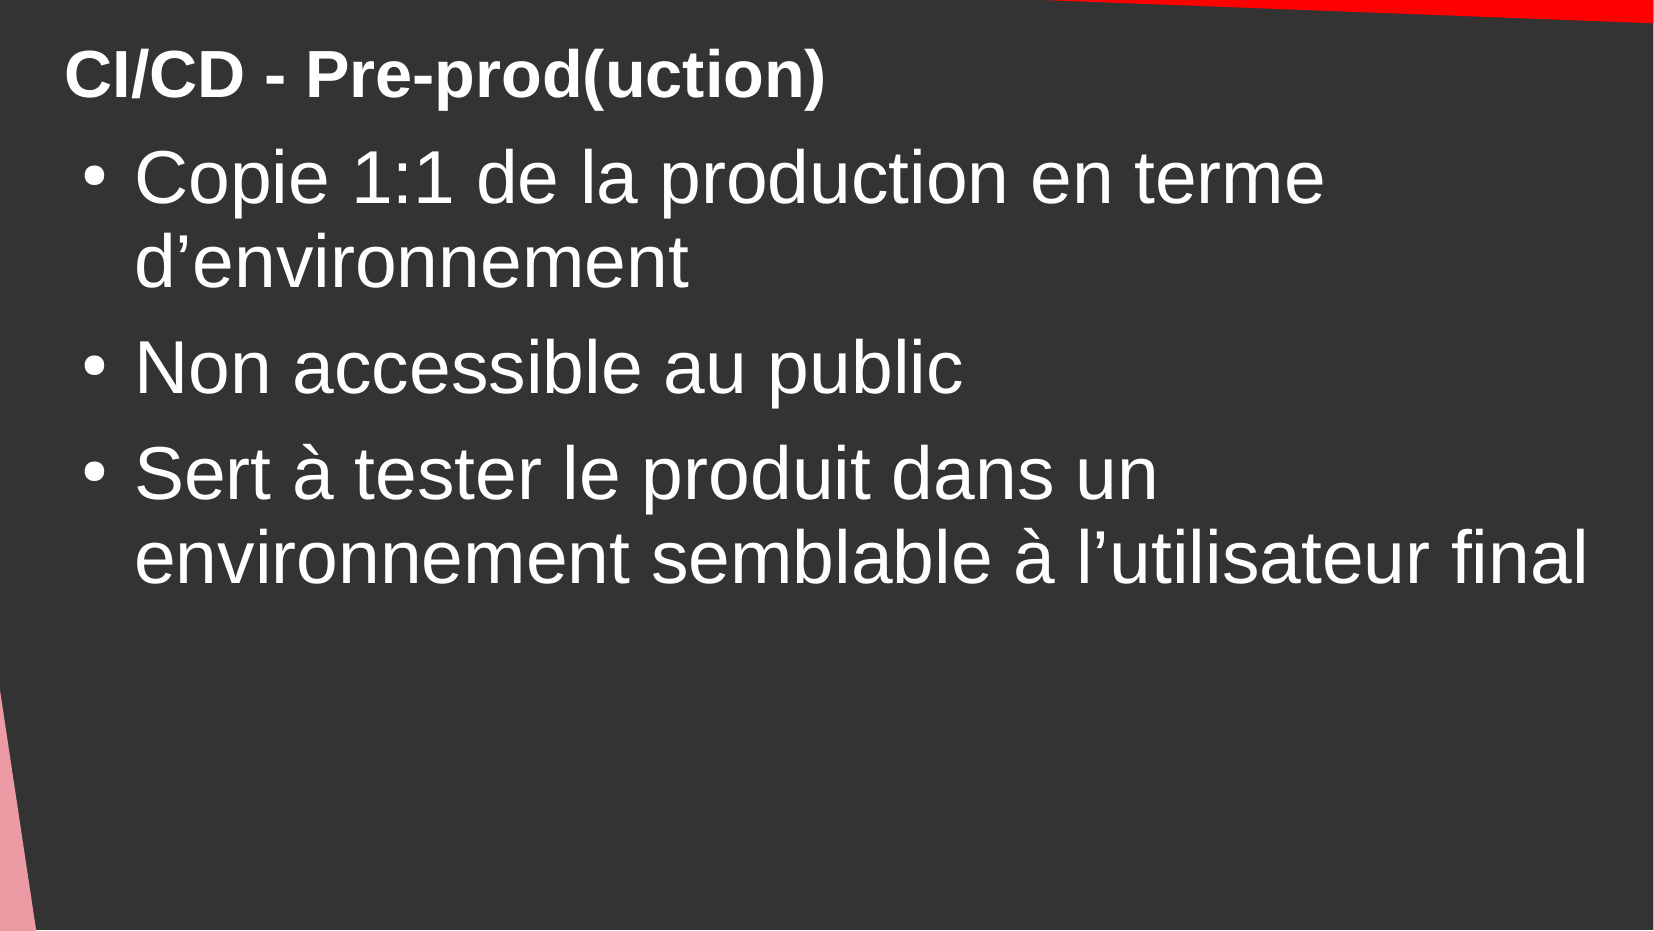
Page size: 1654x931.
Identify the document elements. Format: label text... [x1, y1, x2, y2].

text_box [1042, 0, 1654, 24]
title CI/CD - Pre-prod(uction) [64, 37, 1471, 119]
text_box [0, 690, 37, 931]
list Copie 1:1 de la production en terme d’environnement Non accessible au public Sert à tester le produit dans un environnement semblable à l’utilisateur final [63, 135, 1607, 709]
